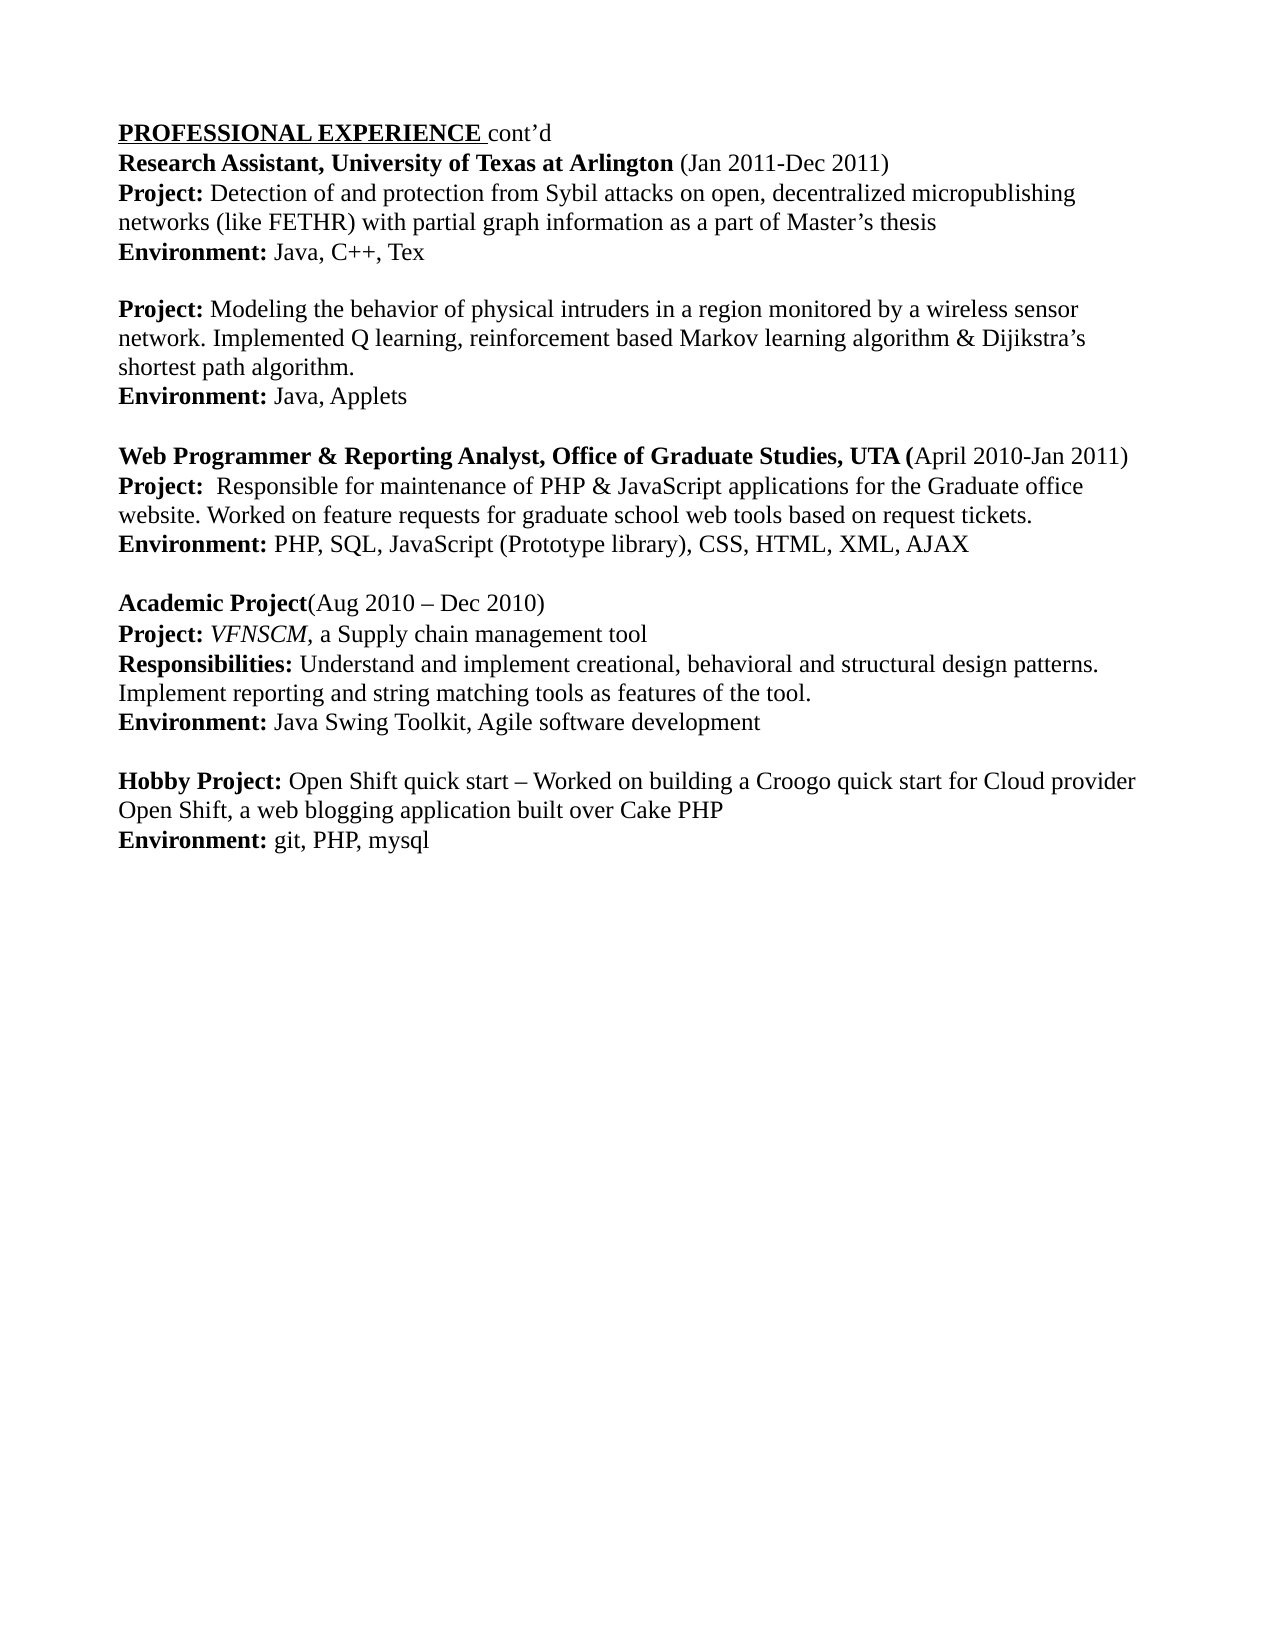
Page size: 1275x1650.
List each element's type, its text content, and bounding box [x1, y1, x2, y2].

text Environment: Java, C++, Tex [118, 237, 1157, 265]
text Project: Modeling the behavior of physical intruders in a region monitored by a wireless sensor network. Implemented Q learning, reinforcement based Markov learning algorithm & Dijikstra’s shortest path algorithm. [118, 294, 1157, 380]
text Academic Project(Aug 2010 – Dec 2010) [118, 588, 1157, 618]
text Hobby Project: Open Shift quick start – Worked on building a Croogo quick start for Cloud provider Open Shift, a web blogging application built over Cake PHP [118, 766, 1157, 823]
text Project: VFNSCM, a Supply chain management tool [118, 619, 1157, 648]
text Responsibilities: Understand and implement creational, behavioral and structural design patterns. Implement reporting and string matching tools as features of the tool. [118, 649, 1157, 707]
text Environment: git, PHP, mysql [118, 825, 1157, 853]
text Project: Detection of and protection from Sybil attacks on open, decentralized micropublishing networks (like FETHR) with partial graph information as a part of Master’s thesis [118, 178, 1157, 235]
text PROFESSIONAL EXPERIENCE cont’d [118, 118, 1157, 147]
text Environment: Java, Applets [118, 381, 1157, 410]
text Environment: PHP, SQL, JavaScript (Prototype library), CSS, HTML, XML, AJAX [118, 529, 1157, 557]
text Project: Responsible for maintenance of PHP & JavaScript applications for the Graduate office website. Worked on feature requests for graduate school web tools based on request tickets. [118, 471, 1157, 529]
text Environment: Java Swing Toolkit, Agile software development [118, 707, 1157, 736]
text Research Assistant, University of Texas at Arlington (Jan 2011-Dec 2011) [118, 148, 1157, 177]
text Web Programmer & Reporting Analyst, Office of Graduate Studies, UTA (April 2010-Jan 2011) [118, 441, 1157, 470]
